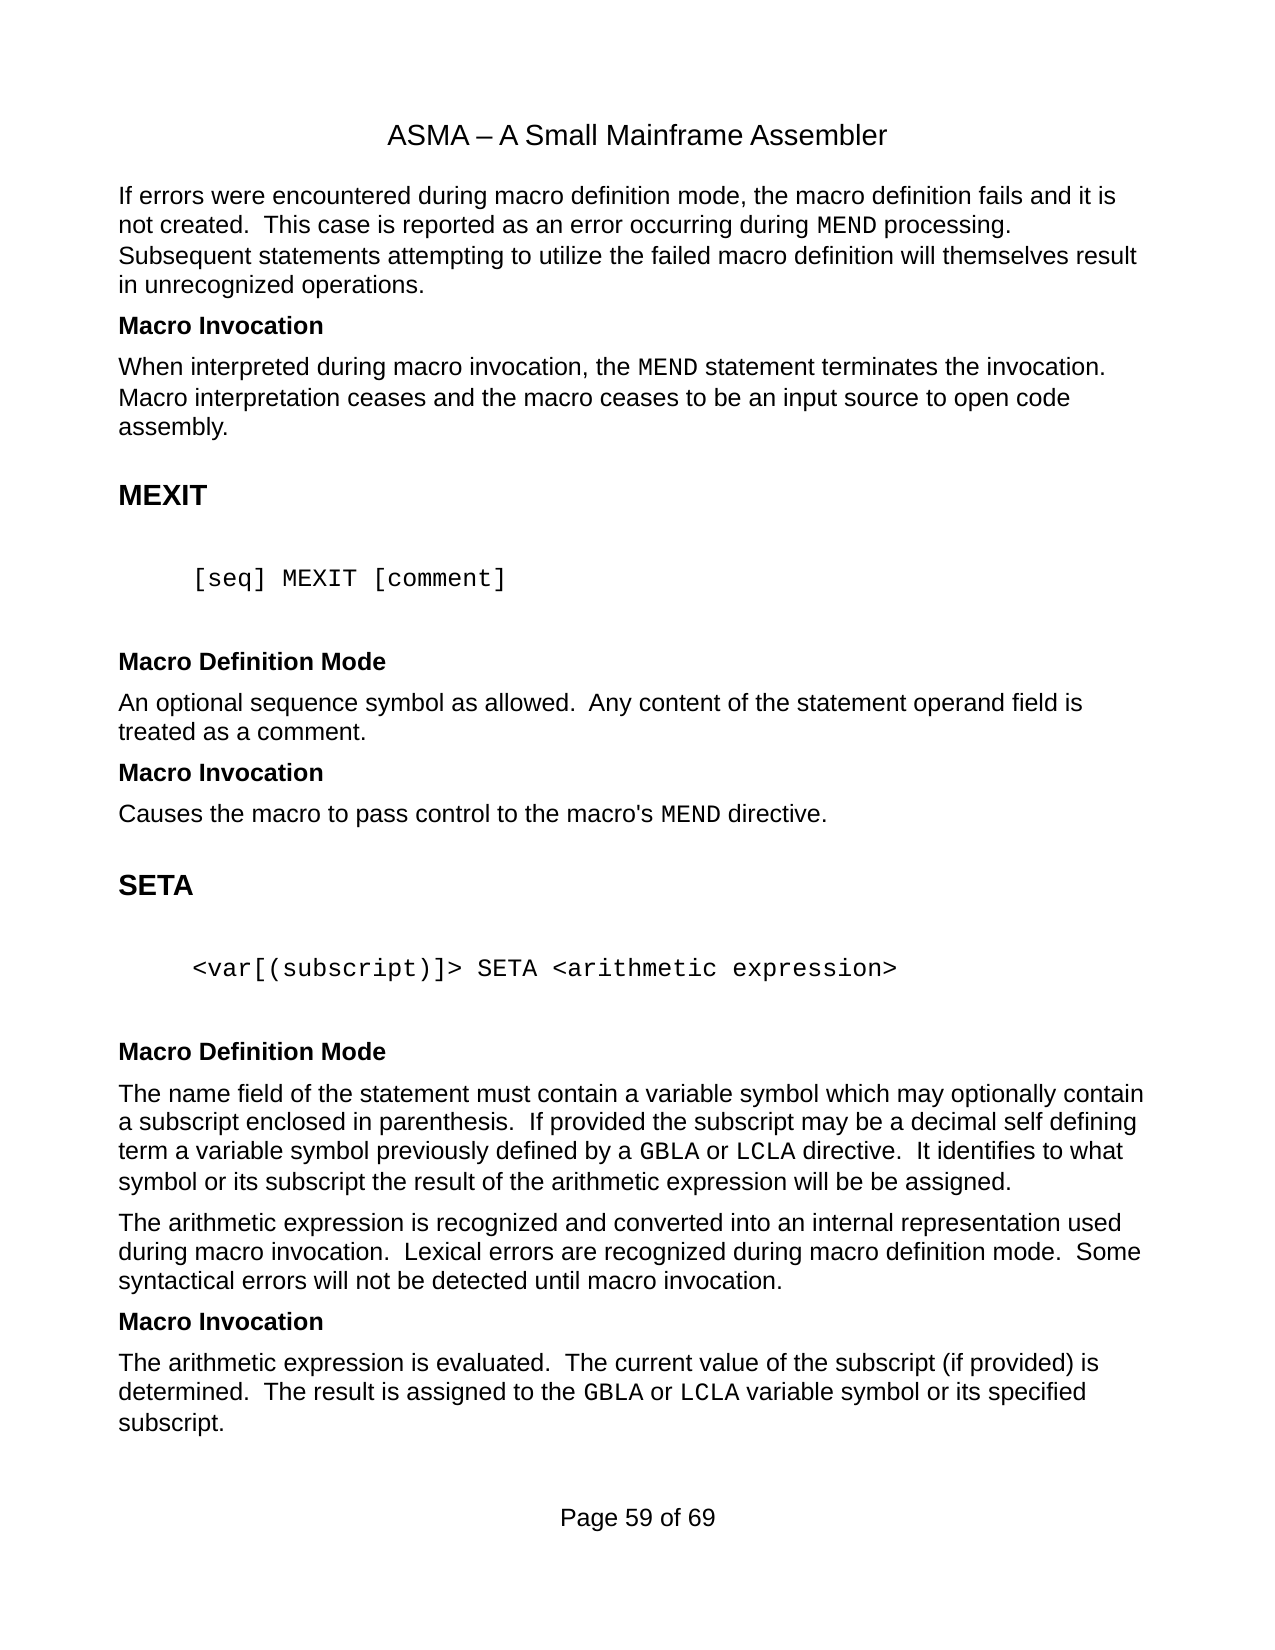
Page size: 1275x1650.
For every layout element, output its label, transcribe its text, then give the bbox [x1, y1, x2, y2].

text If errors were encountered during macro definition mode, the macro definition fails and it is not created. This case is reported as an error occurring during MEND processing. Subsequent statements attempting to utilize the failed macro definition will themselves result in unrecognized operations. [118, 181, 1157, 298]
subtitle MEXIT [118, 478, 1157, 512]
text Macro Definition Mode [118, 647, 1157, 676]
text The arithmetic expression is recognized and converted into an internal representation used during macro invocation. Lexical errors are recognized during macro definition mode. Some syntactical errors will not be detected until macro invocation. [118, 1208, 1157, 1294]
text Macro Definition Mode [118, 1037, 1157, 1066]
text <var[(subscript)]> SETA <arithmetic expression> [192, 955, 1157, 983]
text Macro Invocation [118, 758, 1157, 787]
subtitle SETA [118, 868, 1157, 901]
text Causes the macro to pass control to the macro's MEND directive. [118, 799, 1157, 830]
text The name field of the statement must contain a variable symbol which may optionally contain a subscript enclosed in parenthesis. If provided the subscript may be a decimal self defining term a variable symbol previously defined by a GBLA or LCLA directive. It identifies to what symbol or its subscript the result of the arithmetic expression will be be assigned. [118, 1078, 1157, 1196]
text [seq] MEXIT [comment] [192, 565, 1157, 594]
text An optional sequence symbol as allowed. Any content of the statement operand field is treated as a comment. [118, 688, 1157, 746]
text The arithmetic expression is evaluated. The current value of the subscript (if provided) is determined. The result is assigned to the GBLA or LCLA variable symbol or its specified subscript. [118, 1348, 1157, 1437]
text When interpreted during macro invocation, the MEND statement terminates the invocation. Macro interpretation ceases and the macro ceases to be an input source to open code assembly. [118, 352, 1157, 441]
text Macro Invocation [118, 1307, 1157, 1336]
text Macro Invocation [118, 311, 1157, 339]
